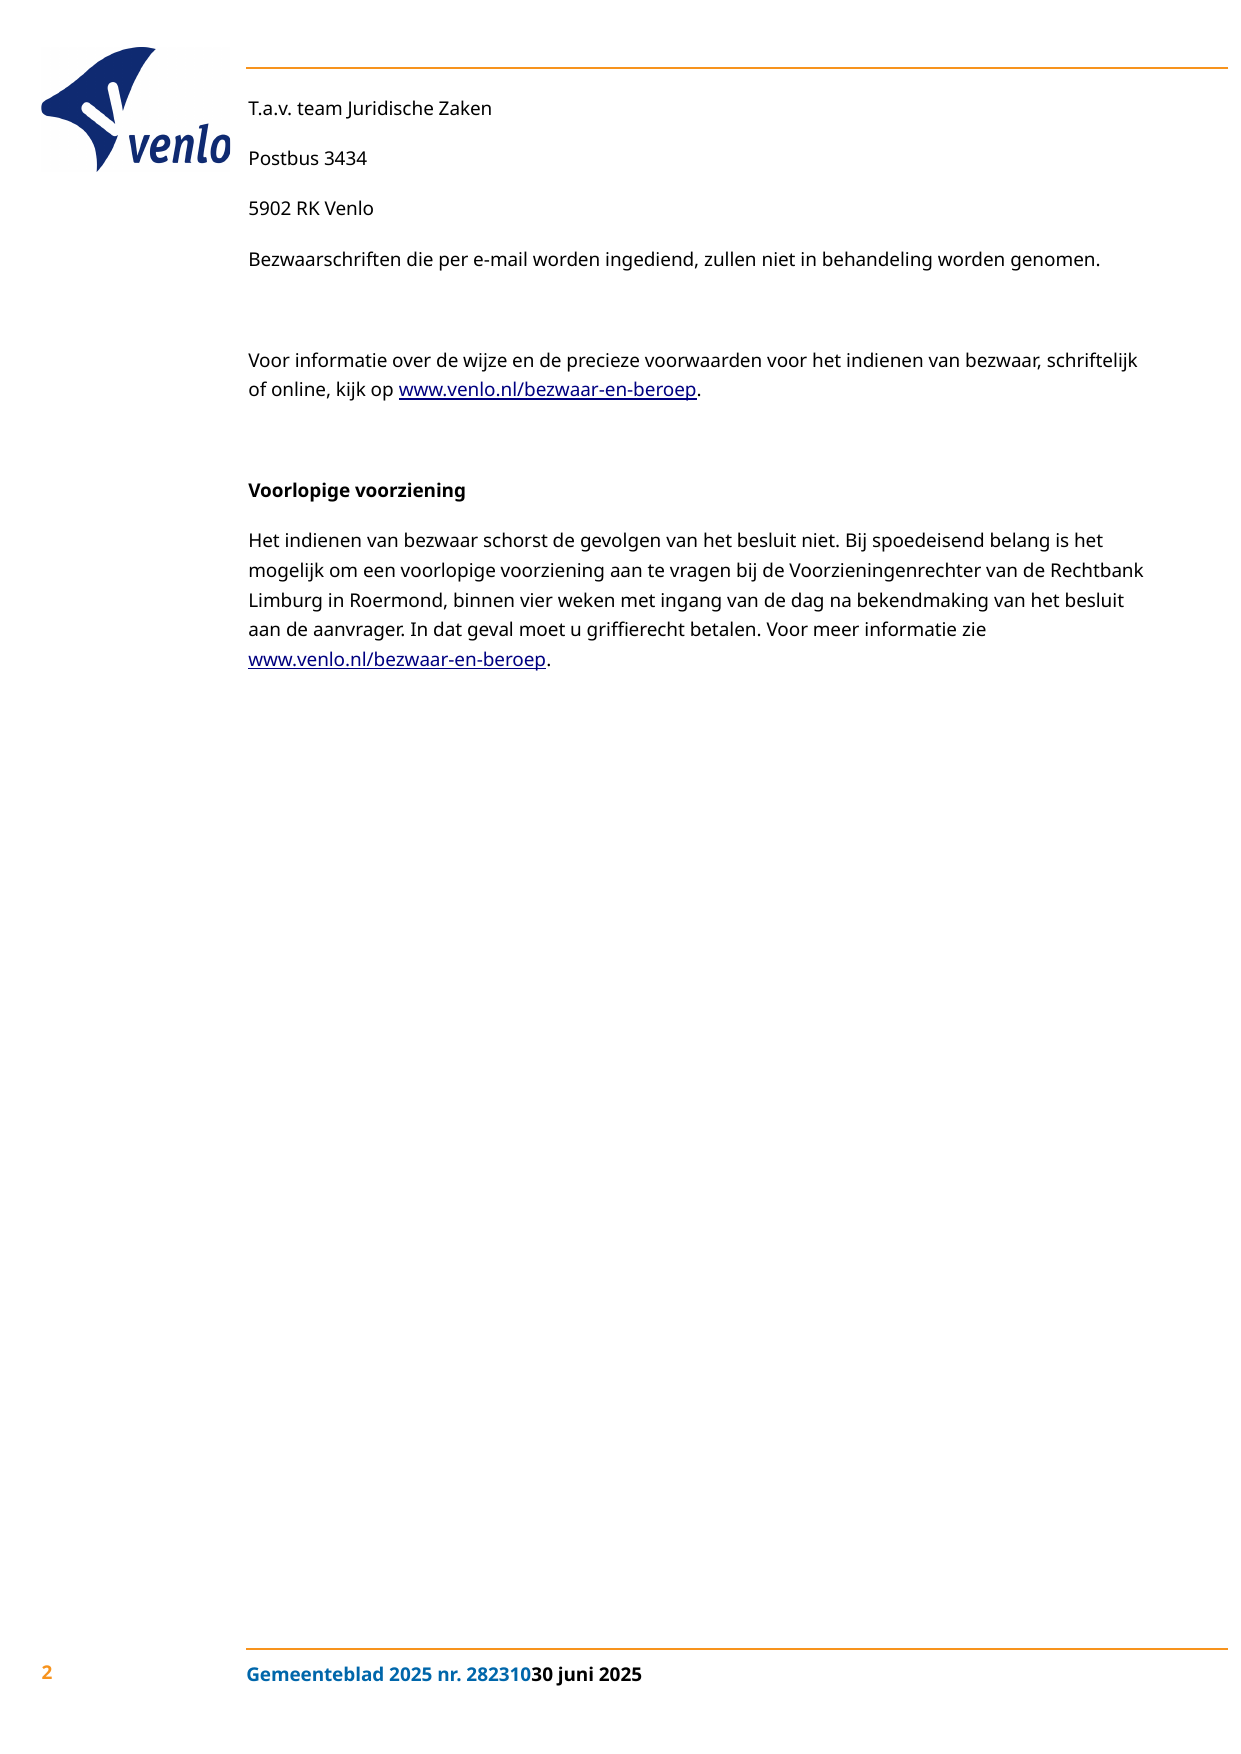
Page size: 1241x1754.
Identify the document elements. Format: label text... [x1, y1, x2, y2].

picture [41, 47, 231, 172]
text Voorlopige voorziening [248, 477, 1152, 503]
text Bezwaarschriften die per e-mail worden ingediend, zullen niet in behandeling worden genomen. [248, 246, 1152, 272]
text Het indienen van bezwaar schorst de gevolgen van het besluit niet. Bij spoedeisend belang is het mogelijk om een voorlopige voorziening aan te vragen bij de Voorzieningenrechter van de Rechtbank Limburg in Roermond, binnen vier weken met ingang van de dag na bekendmaking van het besluit aan de aanvrager. In dat geval moet u griffierecht betalen. Voor meer informatie zie www.venlo.nl/bezwaar-en-beroep. [248, 528, 1152, 672]
text Postbus 3434 [248, 145, 1152, 171]
text Voor informatie over de wijze en de precieze voorwaarden voor het indienen van bezwaar, schriftelijk of online, kijk op www.venlo.nl/bezwaar-en-beroep. [248, 347, 1152, 402]
text 5902 RK Venlo [248, 196, 1152, 221]
text T.a.v. team Juridische Zaken [248, 95, 1152, 121]
